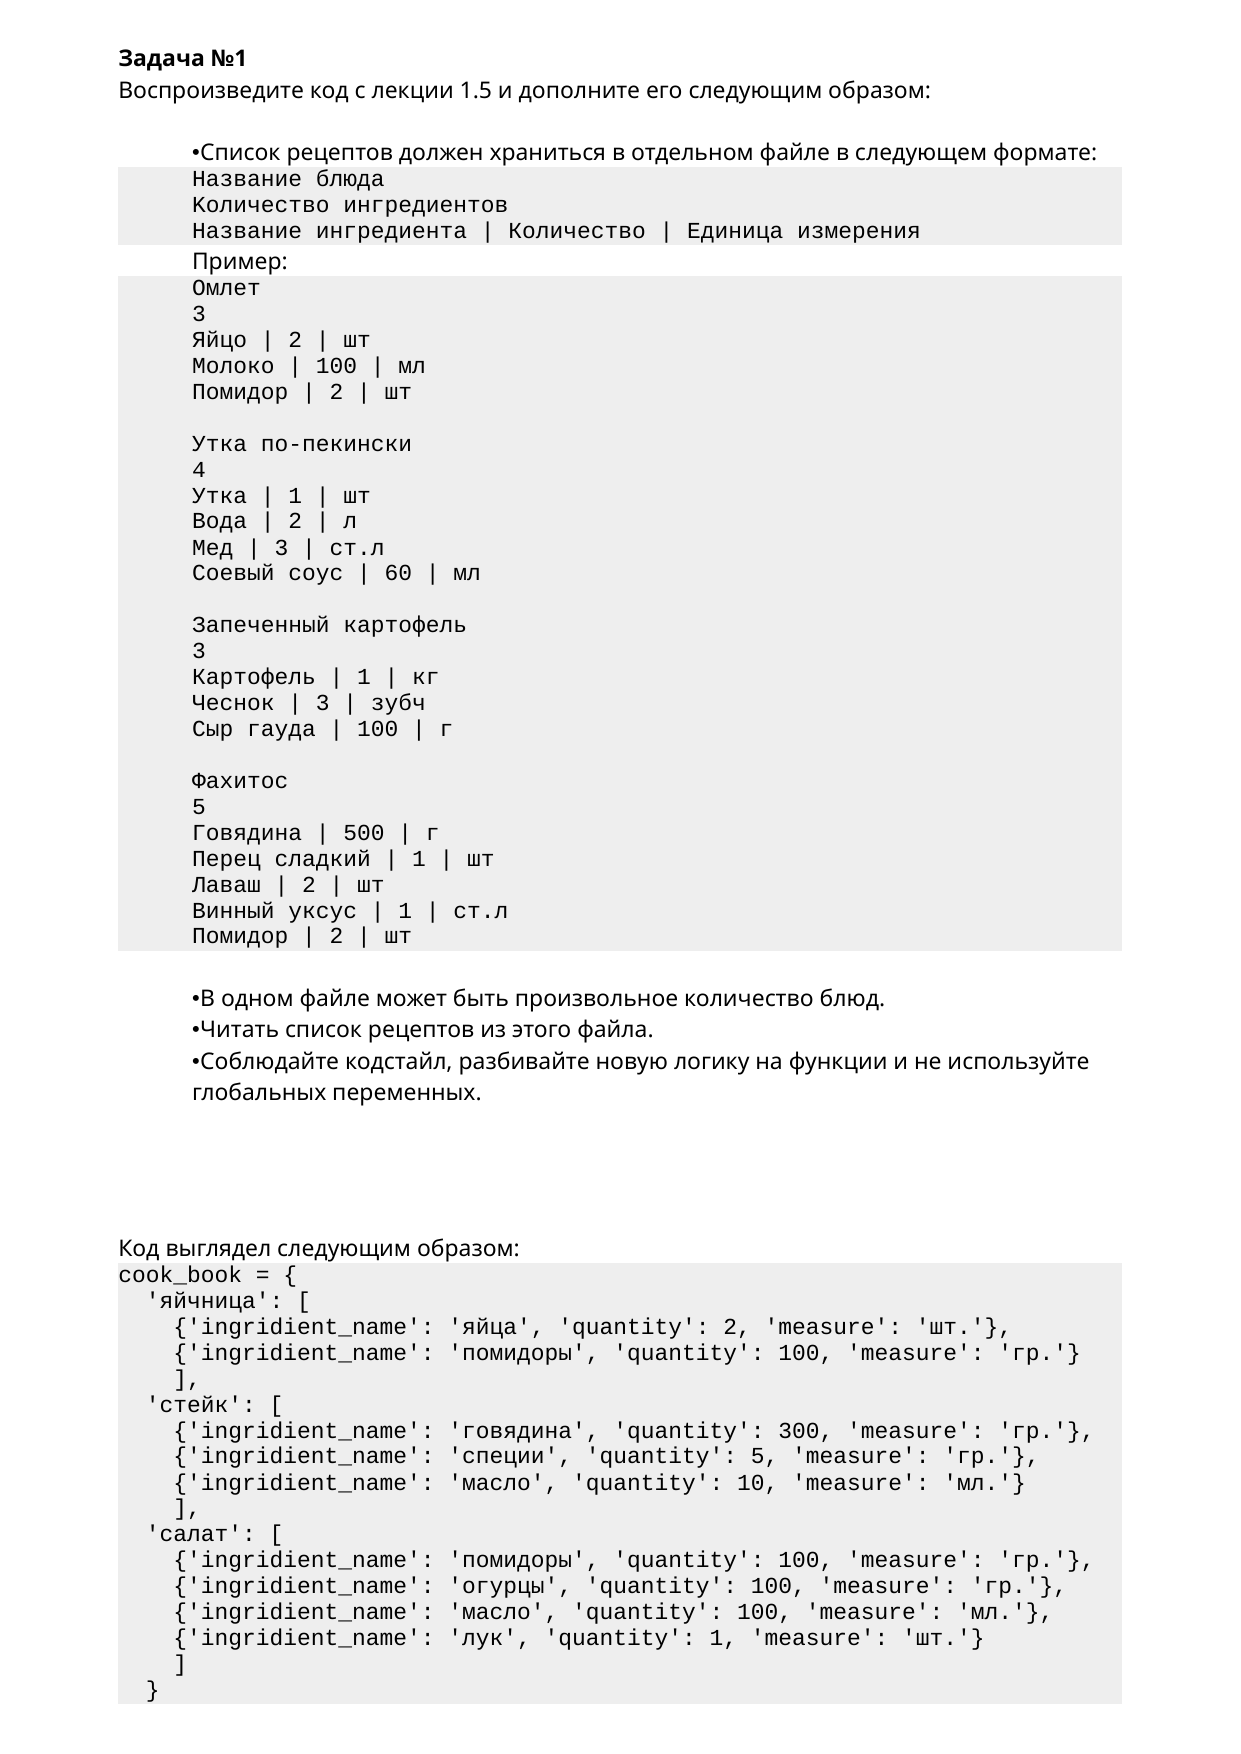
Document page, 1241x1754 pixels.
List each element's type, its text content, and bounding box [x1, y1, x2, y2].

list Сыр гауда | 100 | г [118, 717, 1122, 743]
text cook_book = { [118, 1263, 1122, 1289]
text ] [118, 1652, 1122, 1678]
text {'ingridient_name': 'говядина', 'quantity': 300, 'measure': 'гр.'}, [118, 1419, 1122, 1445]
list Помидор | 2 | шт [118, 925, 1122, 951]
text Код выглядел следующим образом: [118, 1232, 1122, 1263]
text {'ingridient_name': 'помидоры', 'quantity': 100, 'measure': 'гр.'} [118, 1341, 1122, 1367]
list Вода | 2 | л [118, 510, 1122, 536]
list Фахитос [118, 769, 1122, 795]
list Список рецептов должен храниться в отдельном файле в следующем формате: [118, 136, 1122, 167]
text {'ingridient_name': 'специи', 'quantity': 5, 'measure': 'гр.'}, [118, 1445, 1122, 1471]
list Молоко | 100 | мл [118, 354, 1122, 380]
text ], [118, 1497, 1122, 1523]
text {'ingridient_name': 'масло', 'quantity': 10, 'measure': 'мл.'} [118, 1471, 1122, 1497]
list Картофель | 1 | кг [118, 666, 1122, 691]
list Мед | 3 | ст.л [118, 536, 1122, 562]
list Название блюда [118, 167, 1122, 193]
text {'ingridient_name': 'огурцы', 'quantity': 100, 'measure': 'гр.'}, [118, 1574, 1122, 1601]
list Говядина | 500 | г [118, 821, 1122, 847]
list Запеченный картофель [118, 614, 1122, 639]
list Пример: [118, 245, 1122, 276]
list Перец сладкий | 1 | шт [118, 847, 1122, 873]
text Воспроизведите код с лекции 1.5 и дополните его следующим образом: [118, 74, 1122, 105]
list Соевый соус | 60 | мл [118, 562, 1122, 588]
list Омлет [118, 276, 1122, 302]
list Лаваш | 2 | шт [118, 873, 1122, 899]
list Помидор | 2 | шт [118, 380, 1122, 406]
text 'стейк': [ [118, 1393, 1122, 1419]
text {'ingridient_name': 'яйца', 'quantity': 2, 'measure': 'шт.'}, [118, 1315, 1122, 1341]
list Винный уксус | 1 | ст.л [118, 899, 1122, 925]
list Чеснок | 3 | зубч [118, 691, 1122, 717]
list Название ингредиента | Количество | Единица измерения [118, 219, 1122, 245]
list Утка по-пекински [118, 432, 1122, 458]
text ], [118, 1367, 1122, 1393]
text {'ingridient_name': 'масло', 'quantity': 100, 'measure': 'мл.'}, [118, 1601, 1122, 1626]
list Утка | 1 | шт [118, 484, 1122, 510]
list Соблюдайте кодстайл, разбивайте новую логику на функции и не используйте глобальных переменных. [118, 1044, 1122, 1107]
list Kоличество ингредиентов [118, 193, 1122, 219]
text } [118, 1678, 1122, 1704]
list 3 [118, 302, 1122, 328]
list 3 [118, 639, 1122, 666]
text {'ingridient_name': 'помидоры', 'quantity': 100, 'measure': 'гр.'}, [118, 1549, 1122, 1574]
text 'салат': [ [118, 1523, 1122, 1549]
list 5 [118, 795, 1122, 821]
text {'ingridient_name': 'лук', 'quantity': 1, 'measure': 'шт.'} [118, 1626, 1122, 1652]
text 'яйчница': [ [118, 1289, 1122, 1315]
list 4 [118, 458, 1122, 484]
list Читать список рецептов из этого файла. [118, 1013, 1122, 1044]
list Яйцо | 2 | шт [118, 328, 1122, 354]
list В одном файле может быть произвольное количество блюд. [118, 982, 1122, 1013]
subtitle Задача №1 [118, 42, 1122, 74]
